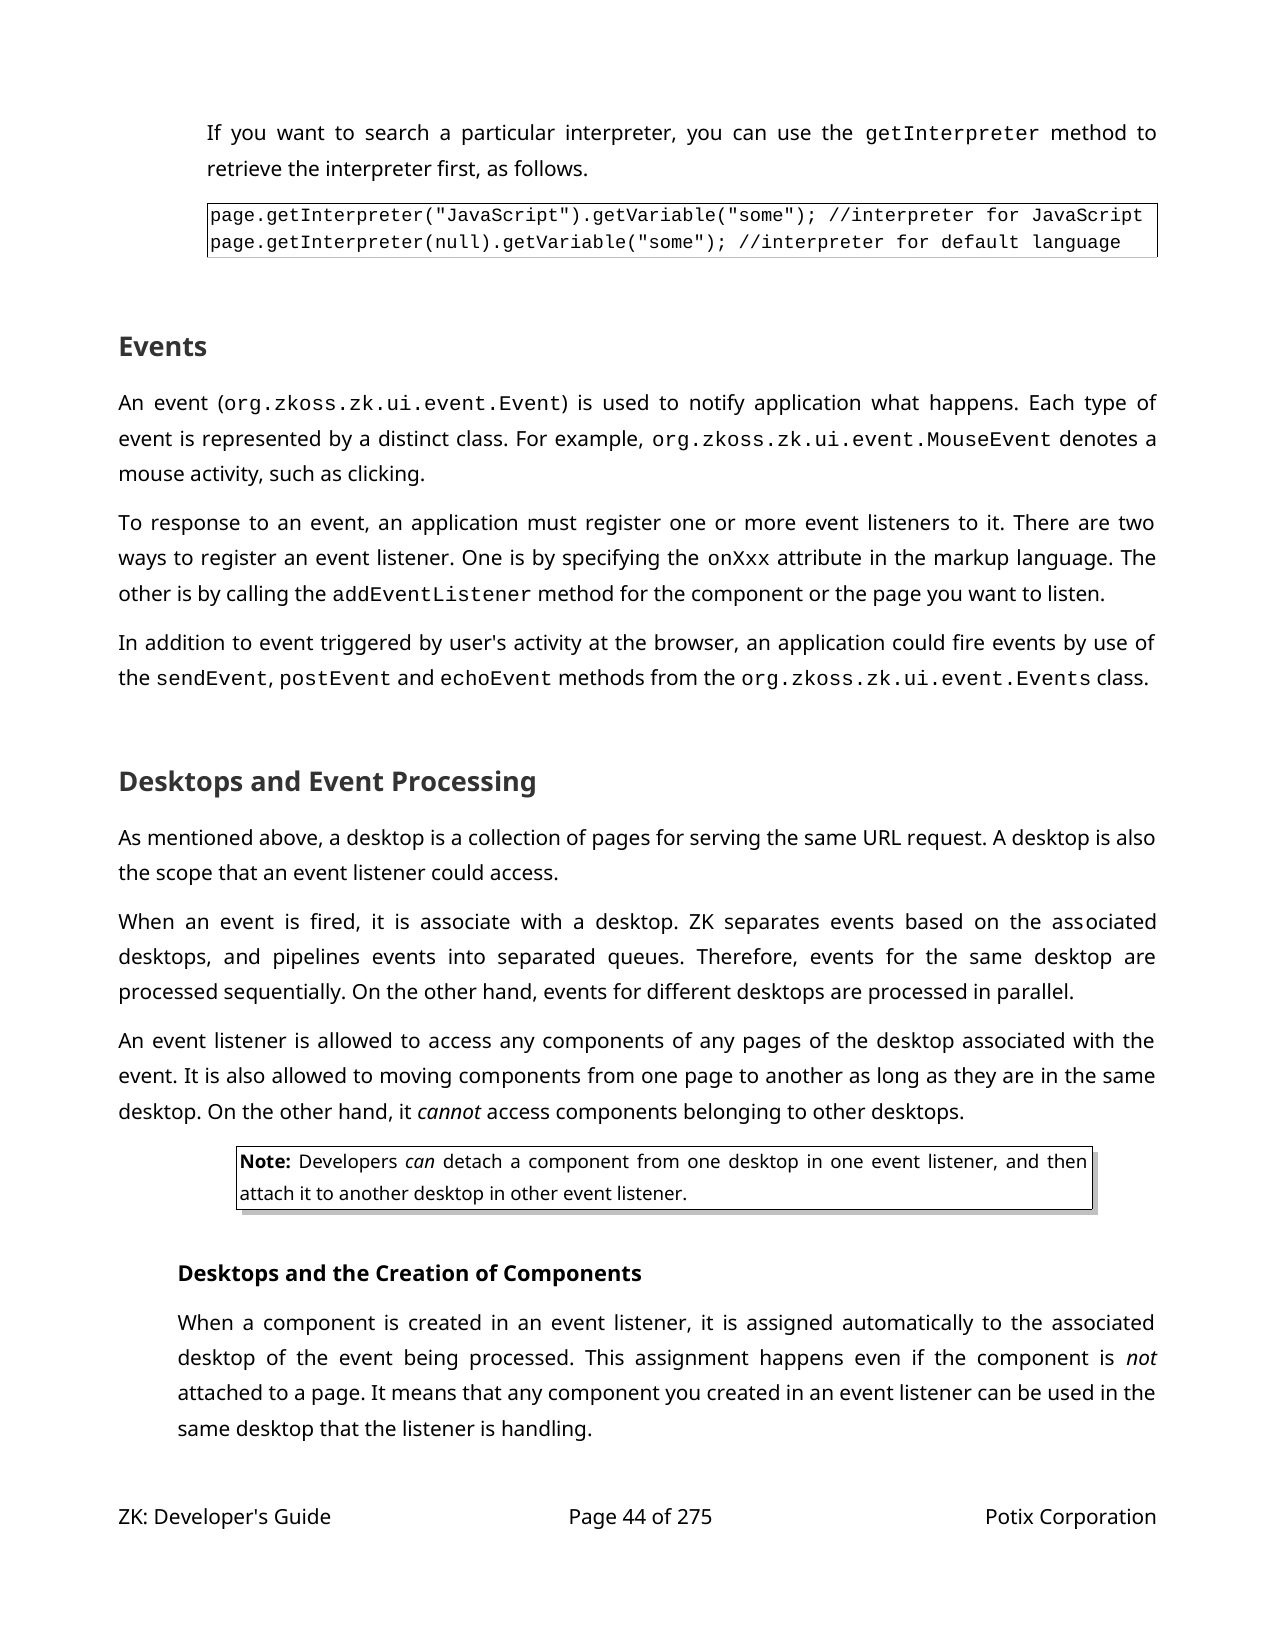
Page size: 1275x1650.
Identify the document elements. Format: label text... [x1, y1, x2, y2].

text An event (org.zkoss.zk.ui.event.Event) is used to notify application what happens. Each type of event is represented by a distinct class. For example, org.zkoss.zk.ui.event.MouseEvent denotes a mouse activity, such as clicking. [118, 388, 1157, 487]
text In addition to event triggered by user's activity at the browser, an application could fire events by use of the sendEvent, postEvent and echoEvent methods from the org.zkoss.zk.ui.event.Events class. [118, 628, 1157, 692]
text Note: Developers can detach a component from one desktop in one event listener, and then attach it to another desktop in other event listener. [237, 1147, 1092, 1209]
text page.getInterpreter("JavaScript").getVariable("some"); //interpreter for JavaScript [208, 204, 1157, 227]
text If you want to search a particular interpreter, you can use the getInterpreter method to retrieve the interpreter first, as follows. [207, 118, 1157, 182]
text When an event is fired, it is associate with a desktop. ZK separates events based on the associated desktops, and pipelines events into separated queues. Therefore, events for the same desktop are processed sequentially. On the other hand, events for different desktops are processed in parallel. [118, 907, 1157, 1006]
subtitle Desktops and the Creation of Components [177, 1257, 1157, 1287]
text page.getInterpreter(null).getVariable("some"); //interpreter for default language [208, 230, 1157, 257]
text To response to an event, an application must register one or more event listeners to it. There are two ways to register an event listener. One is by specifying the onXxx attribute in the markup language. The other is by calling the addEventListener method for the component or the page you want to listen. [118, 508, 1157, 607]
text As mentioned above, a desktop is a collection of pages for serving the same URL request. A desktop is also the scope that an event listener could access. [118, 823, 1157, 886]
text When a component is created in an event listener, it is assigned automatically to the associated desktop of the event being processed. This assignment happens even if the component is not attached to a page. It means that any component you created in an event listener can be used in the same desktop that the listener is handling. [177, 1308, 1157, 1442]
subtitle Desktops and Event Processing [118, 763, 1157, 799]
text An event listener is allowed to access any components of any pages of the desktop associated with the event. It is also allowed to moving components from one page to another as long as they are in the same desktop. On the other hand, it cannot access components belonging to other desktops. [118, 1026, 1157, 1125]
subtitle Events [118, 328, 1157, 364]
